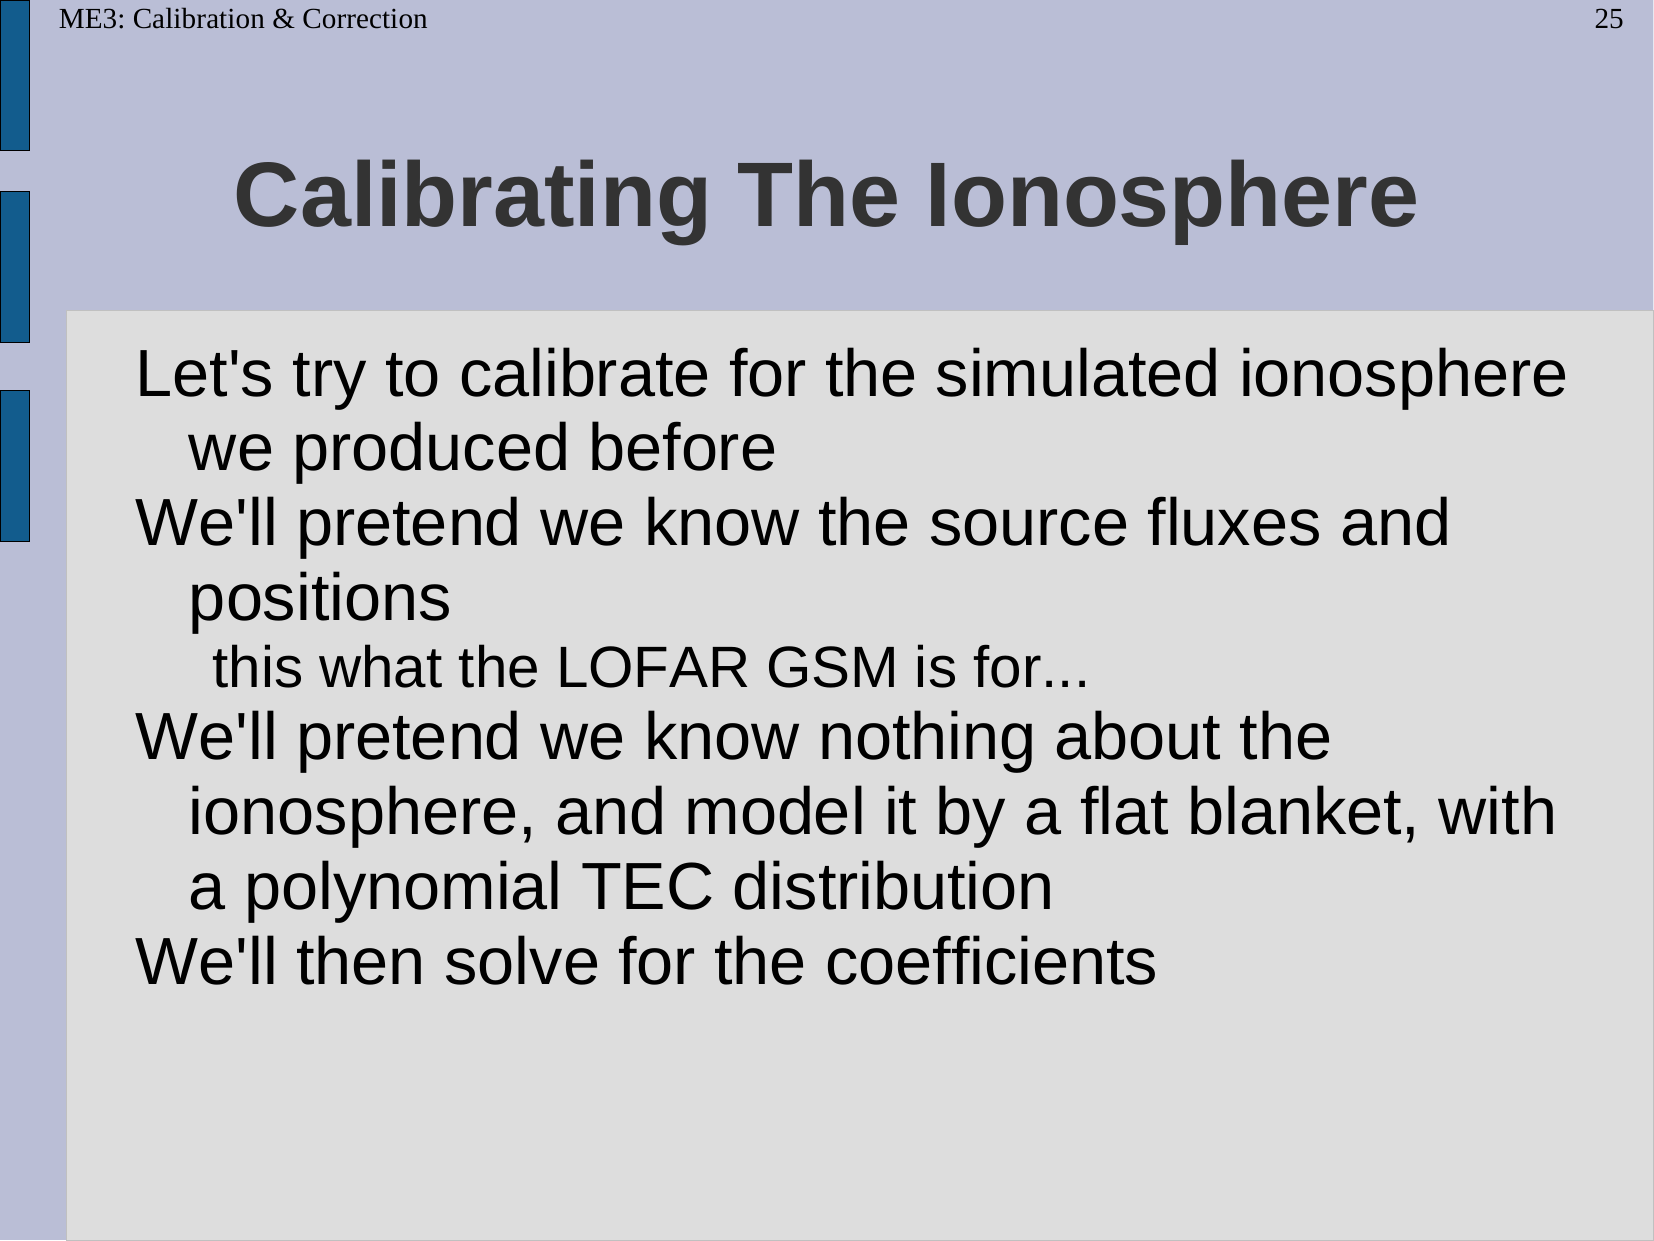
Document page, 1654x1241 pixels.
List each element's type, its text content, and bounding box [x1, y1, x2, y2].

list Let's try to calibrate for the simulated ionosphere we produced before We'll pretend we know the source fluxes and positions this what the LOFAR GSM is for... We'll pretend we know nothing about the ionosphere, and model it by a flat blanket, with a polynomial TEC distribution We'll then solve for the coefficients [118, 335, 1592, 1026]
title Calibrating The Ionosphere [121, 98, 1534, 291]
